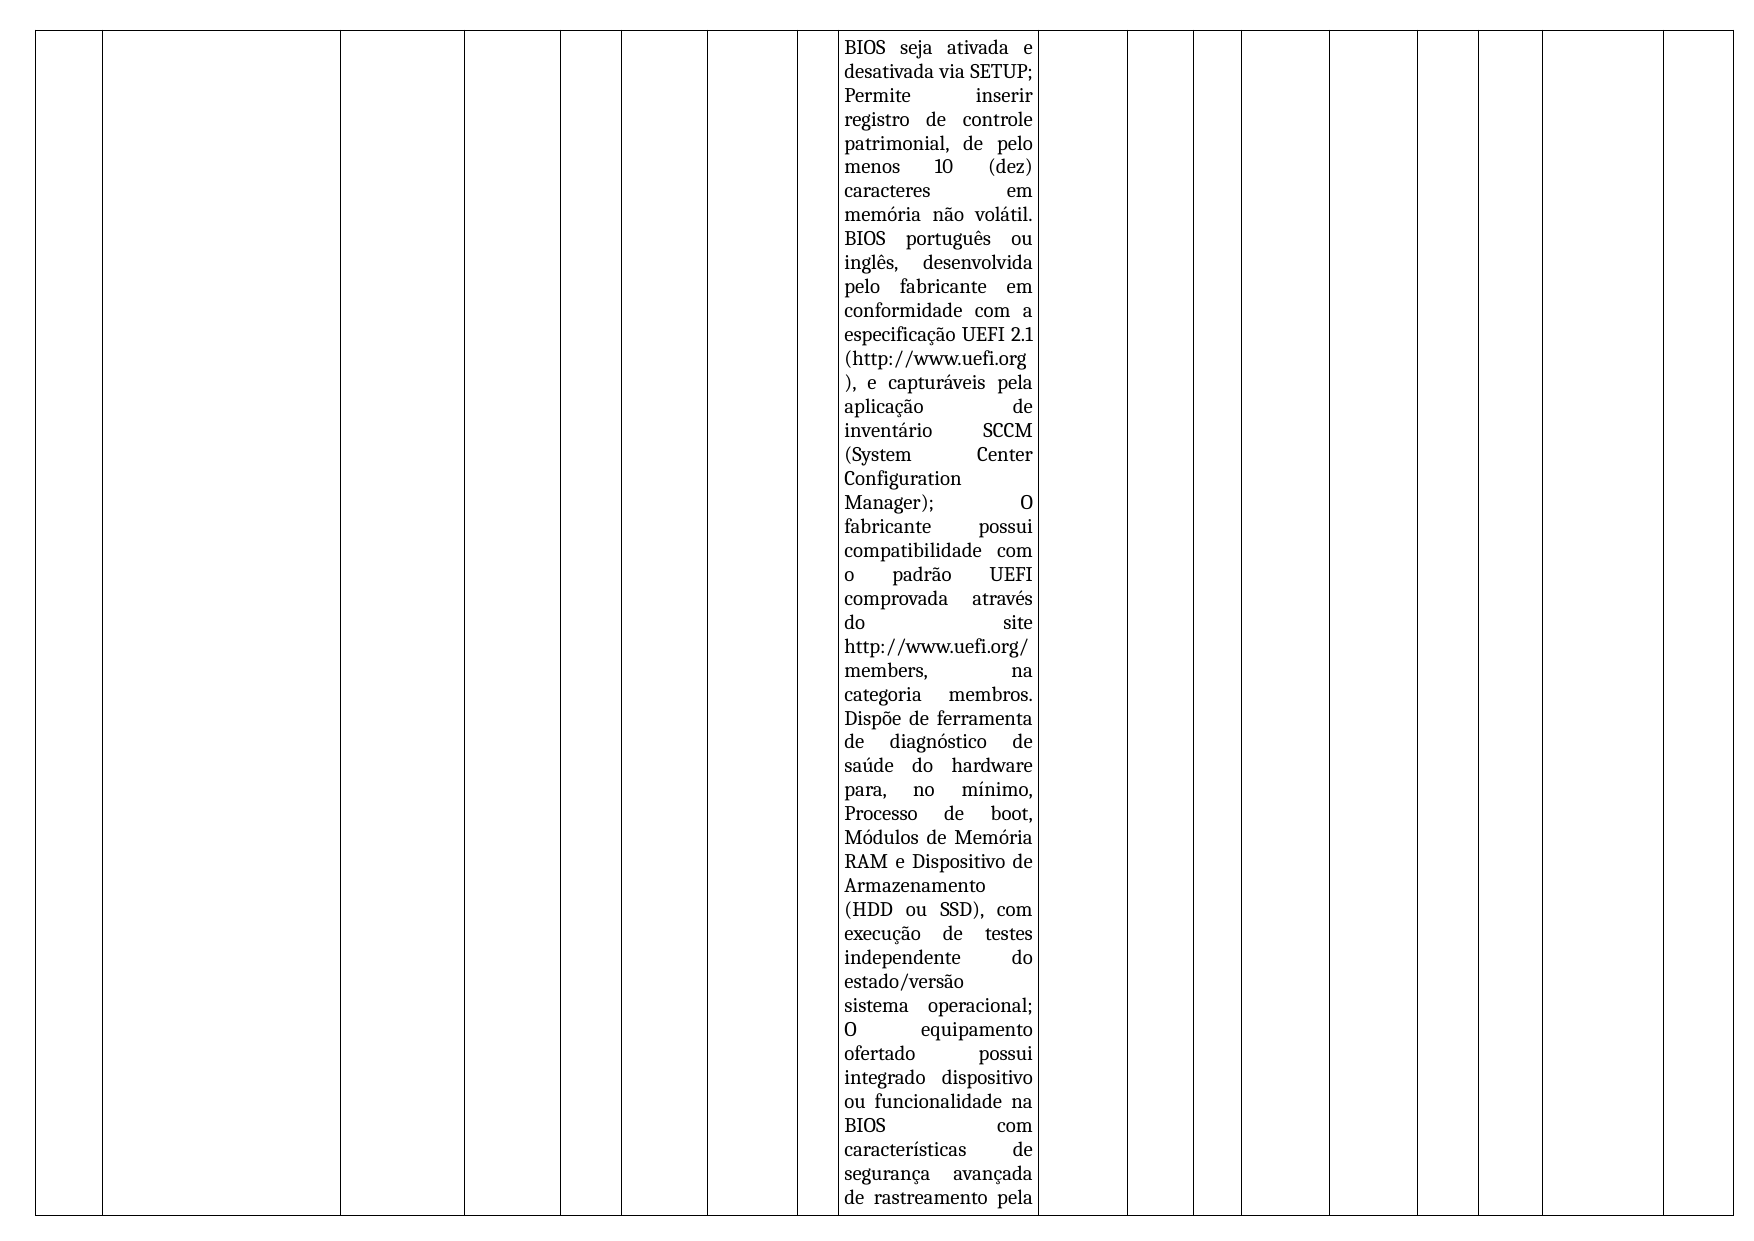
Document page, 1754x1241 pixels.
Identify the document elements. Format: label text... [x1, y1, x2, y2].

table_cell [1039, 31, 1127, 1215]
table_cell [622, 31, 707, 1215]
table_cell [561, 31, 621, 1215]
table_cell [1418, 31, 1478, 1215]
table_cell [1479, 31, 1542, 1215]
table_cell [708, 31, 797, 1215]
table_cell [1664, 31, 1733, 1215]
table_cell [36, 31, 102, 1215]
table_cell [103, 31, 340, 1215]
table_cell [798, 31, 838, 1215]
table_cell [465, 31, 560, 1215]
table_cell [1242, 31, 1329, 1215]
table_cell [1543, 31, 1663, 1215]
table_cell [1128, 31, 1193, 1215]
table_cell [1330, 31, 1417, 1215]
table_cell [1194, 31, 1241, 1215]
table_cell [341, 31, 464, 1215]
table_cell BIOS seja ativada e desativada via SETUP; Permite inserir registro de controle patrimonial, de pelo menos 10 (dez) caracteres em memória não volátil. BIOS português ou inglês, desenvolvida pelo fabricante em conformidade com a especificação UEFI 2.1 (http://www.uefi.org), e capturáveis pela aplicação de inventário SCCM (System Center Configuration Manager); O fabricante possui compatibilidade com o padrão UEFI comprovada através do site http://www.uefi.org/members, na categoria membros. Dispõe de ferramenta de diagnóstico de saúde do hardware para, no mínimo, Processo de boot, Módulos de Memória RAM e Dispositivo de Armazenamento (HDD ou SSD), com execução de testes independente do estado/versão sistema operacional; O equipamento ofertado possui integrado dispositivo ou funcionalidade na BIOS com características de segurança avançada de rastreamento pela [839, 31, 1038, 1215]
